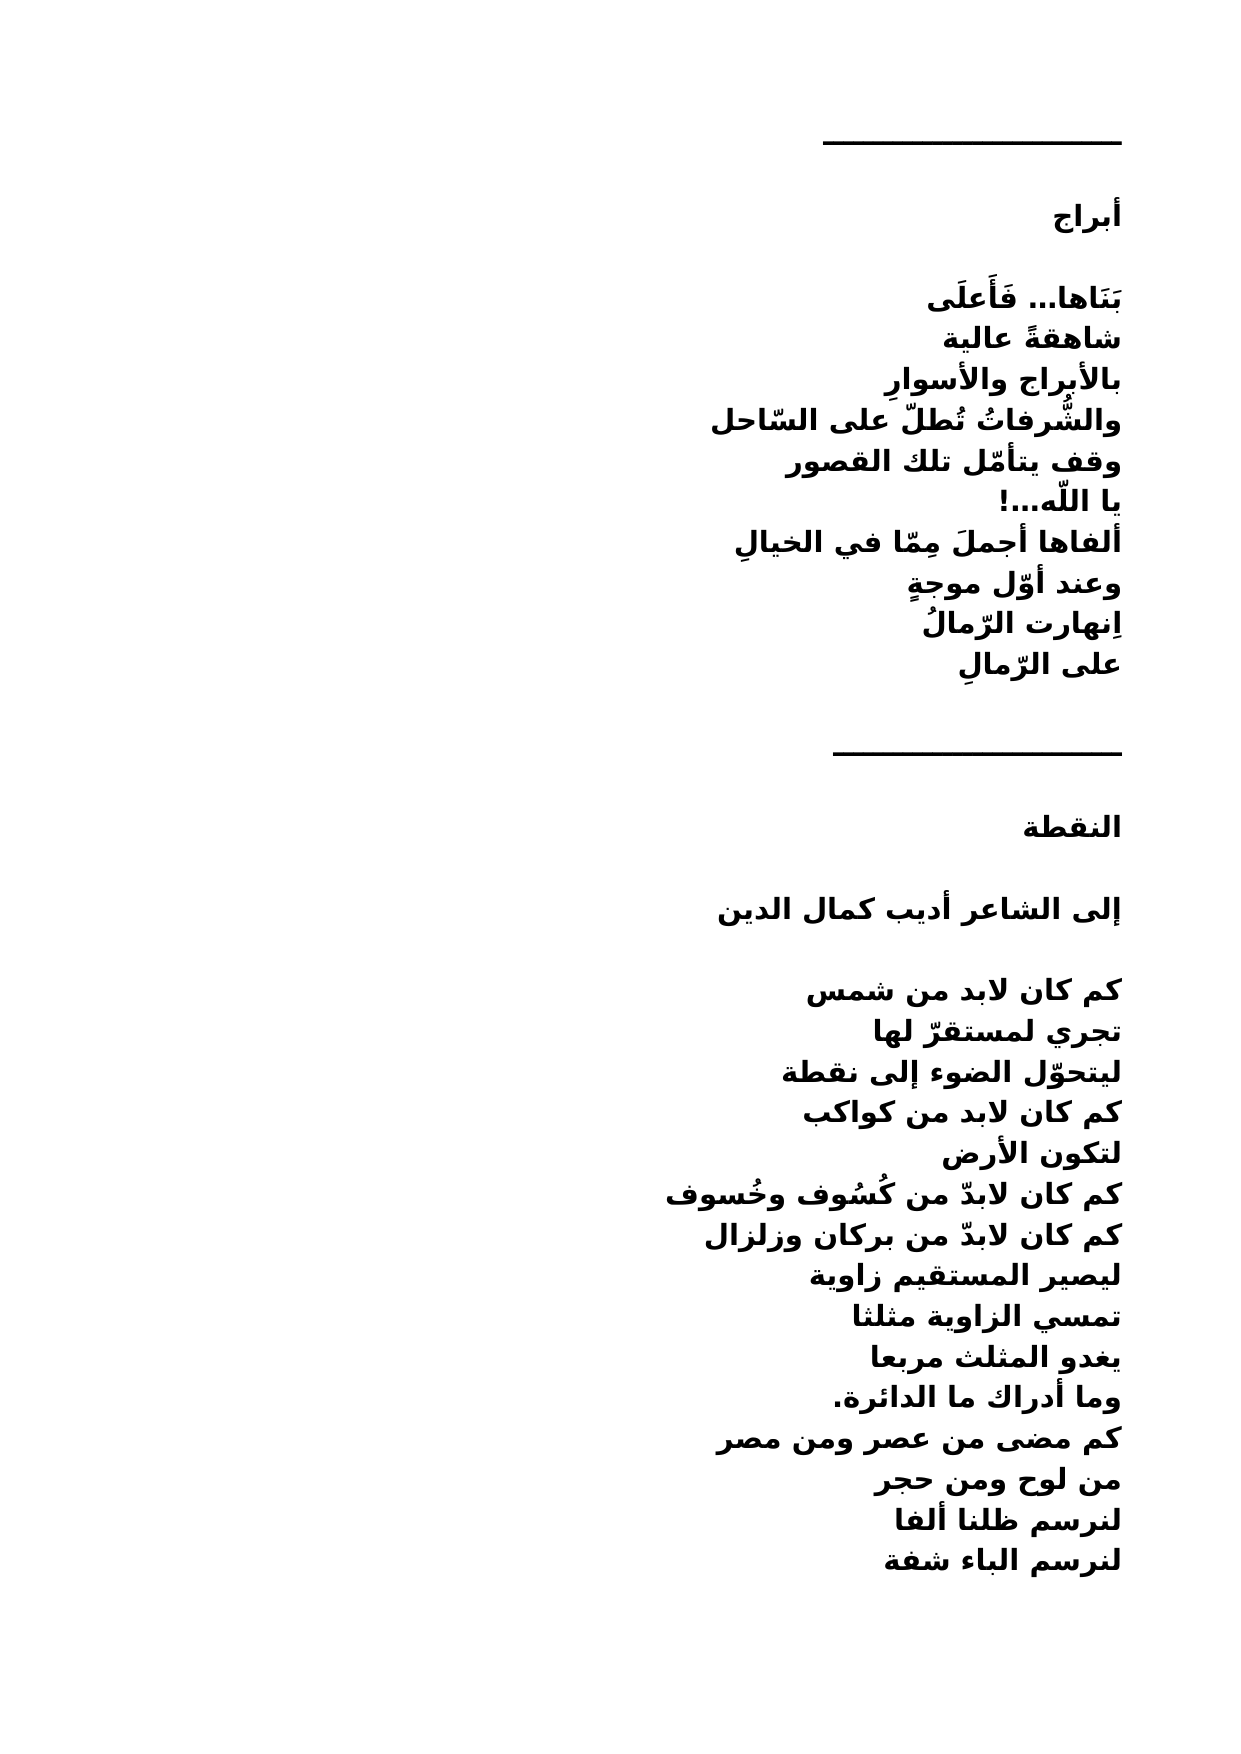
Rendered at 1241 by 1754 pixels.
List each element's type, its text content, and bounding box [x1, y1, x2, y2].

text اِنهارت الرّمالُ [118, 607, 1122, 641]
text ـــــــــــــــــــــــــــــ [118, 729, 1122, 763]
text لنرسم الباء شفة [118, 1544, 1122, 1578]
text ألفاها أجملَ مِمّا في الخيالِ [118, 525, 1122, 559]
text كم مضى من عصر ومن مصر [118, 1421, 1122, 1455]
text تجري لمستقرّ لها [118, 1014, 1122, 1048]
text وعند أوّل موجةٍ [118, 566, 1122, 600]
text شاهقةً عالية [118, 322, 1122, 356]
text بالأبراج والأسوارِ [118, 362, 1122, 396]
text تمسي الزاوية مثلثا [118, 1299, 1122, 1333]
text كم كان لابد من كواكب [118, 1096, 1122, 1129]
text إلى الشاعر أديب كمال الدين [118, 892, 1122, 926]
text لتكون الأرض [118, 1136, 1122, 1170]
text يا اللّه…! [118, 485, 1122, 519]
text كم كان لابد من شمس [118, 973, 1122, 1007]
text بَنَاها… فَأَعلَى [118, 281, 1122, 315]
text والشُّرفاتُ تُطلّ على السّاحل [118, 403, 1122, 437]
text ــــــــــــــــــــــــــــــ [118, 118, 1122, 152]
text أبراج [118, 199, 1122, 233]
text وما أدراك ما الدائرة. [118, 1381, 1122, 1415]
text ليصير المستقيم زاوية [118, 1258, 1122, 1292]
text على الرّمالِ [118, 648, 1122, 682]
text لنرسم ظلنا ألفا [118, 1503, 1122, 1537]
text ليتحوّل الضوء إلى نقطة [118, 1055, 1122, 1089]
text من لوح ومن حجر [118, 1462, 1122, 1496]
text كم كان لابدّ من كُسُوف وخُسوف [118, 1177, 1122, 1211]
text النقطة [118, 811, 1122, 844]
text يغدو المثلث مربعا [118, 1340, 1122, 1374]
text وقف يتأمّل تلك القصور [118, 444, 1122, 478]
text كم كان لابدّ من بركان وزلزال [118, 1218, 1122, 1252]
